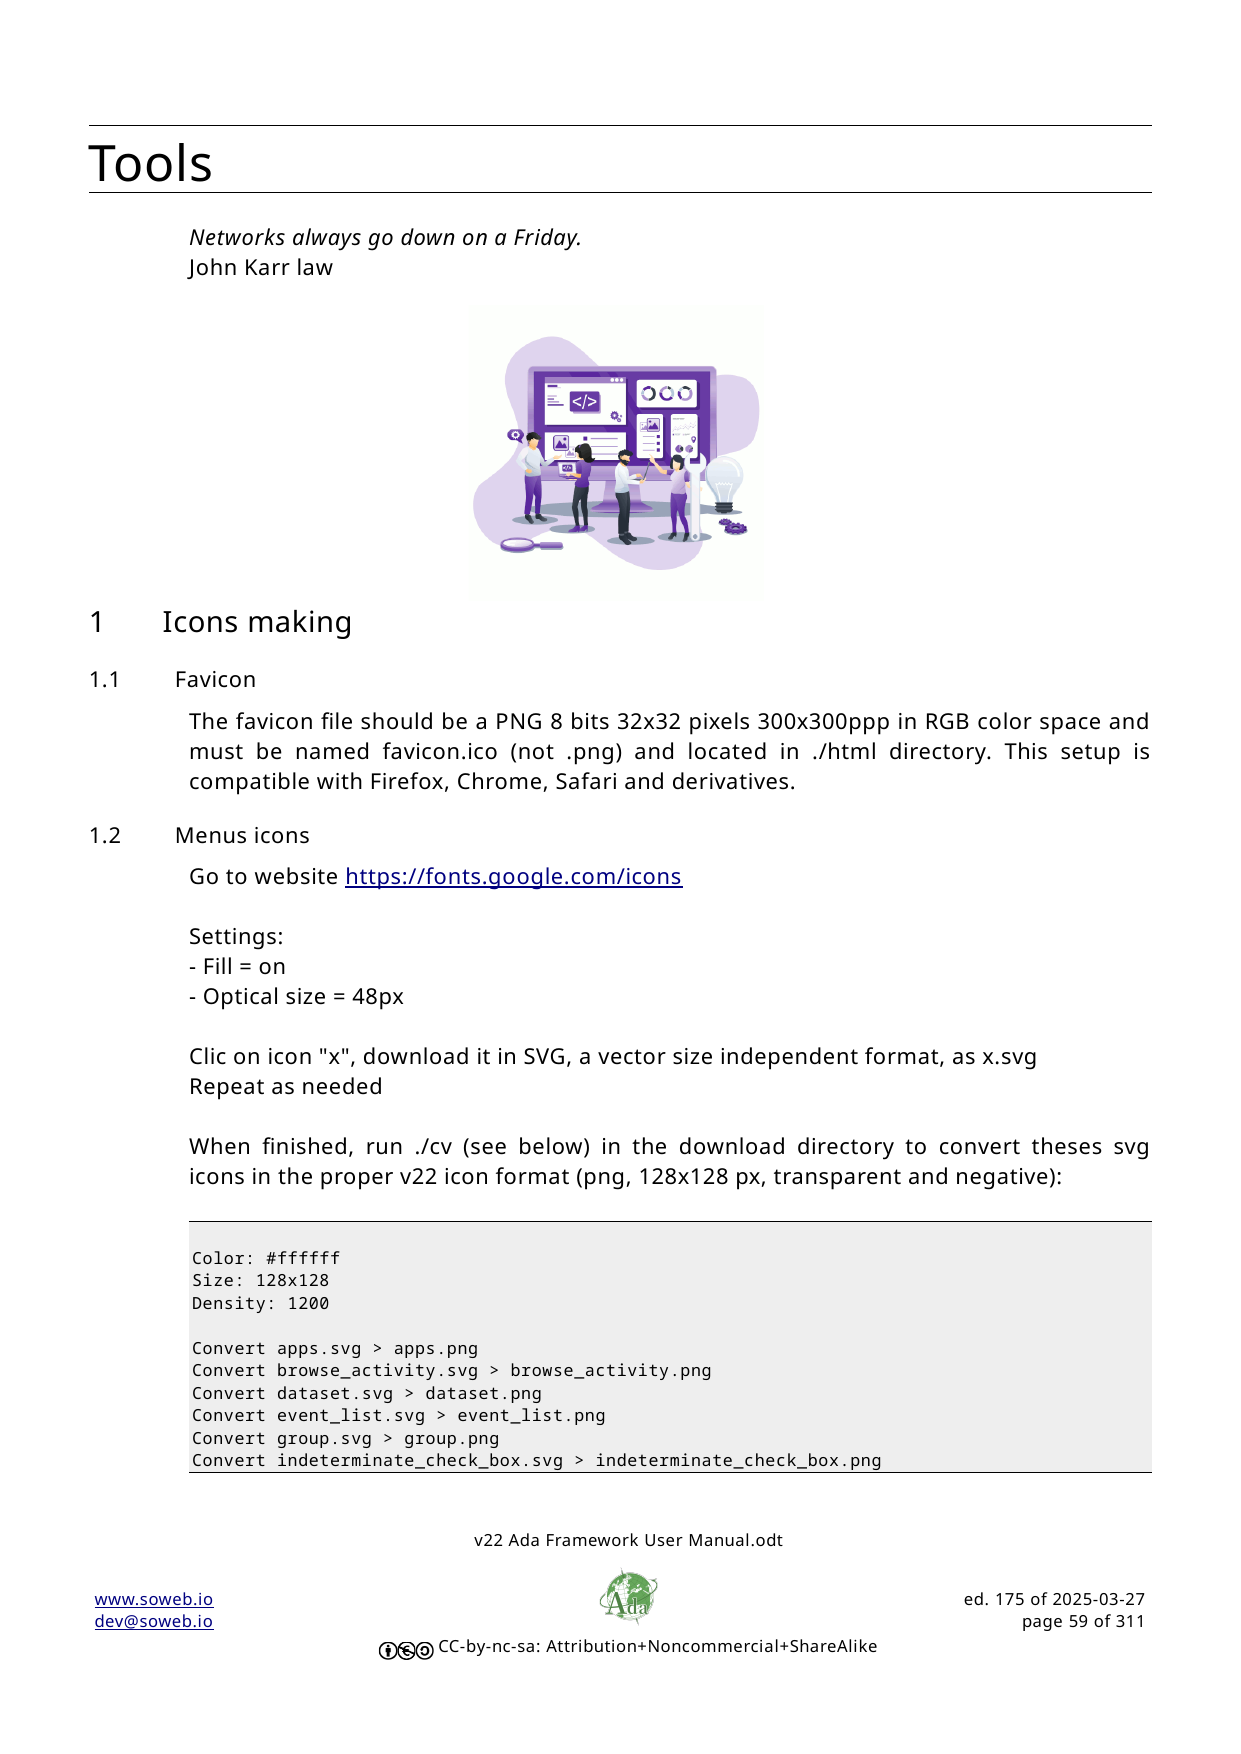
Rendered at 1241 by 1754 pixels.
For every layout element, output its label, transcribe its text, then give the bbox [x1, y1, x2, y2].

picture [378, 1642, 434, 1660]
list Color: #ffffff [189, 1222, 1152, 1266]
text Settings: [189, 921, 1152, 951]
subtitle Menus icons [88, 819, 1152, 849]
list Convert group.svg > group.png [189, 1424, 1152, 1446]
list Size: 128x128 [189, 1266, 1152, 1289]
subtitle Icons making [88, 601, 1152, 640]
picture [599, 1567, 658, 1626]
subtitle Tools [88, 126, 1152, 192]
list Convert event_list.svg > event_list.png [189, 1401, 1152, 1424]
subtitle Favicon [88, 664, 1152, 694]
text The favicon file should be a PNG 8 bits 32x32 pixels 300x300ppp in RGB color space and must be named favicon.ico (not .png) and located in ./html directory. This setup is compatible with Firefox, Chrome, Safari and derivatives. [189, 706, 1152, 796]
text - Fill = on [189, 951, 1152, 981]
list Convert dataset.svg > dataset.png [189, 1379, 1152, 1401]
list Density: 1200 [189, 1289, 1152, 1311]
list Convert apps.svg > apps.png [189, 1334, 1152, 1356]
list Convert browse_activity.svg > browse_activity.png [189, 1356, 1152, 1379]
text John Karr law [189, 252, 1152, 282]
list Convert indeterminate_check_box.svg > indeterminate_check_box.png [189, 1446, 1152, 1472]
text Repeat as needed [189, 1071, 1152, 1101]
text Go to website https://fonts.google.com/icons [189, 861, 1152, 891]
text When finished, run ./cv (see below) in the download directory to convert theses svg icons in the proper v22 icon format (png, 128x128 px, transparent and negative): [189, 1131, 1152, 1191]
picture [468, 305, 764, 601]
text Clic on icon "x", download it in SVG, a vector size independent format, as x.svg [189, 1041, 1152, 1071]
text - Optical size = 48px [189, 981, 1152, 1011]
text Networks always go down on a Friday. [189, 222, 1152, 252]
